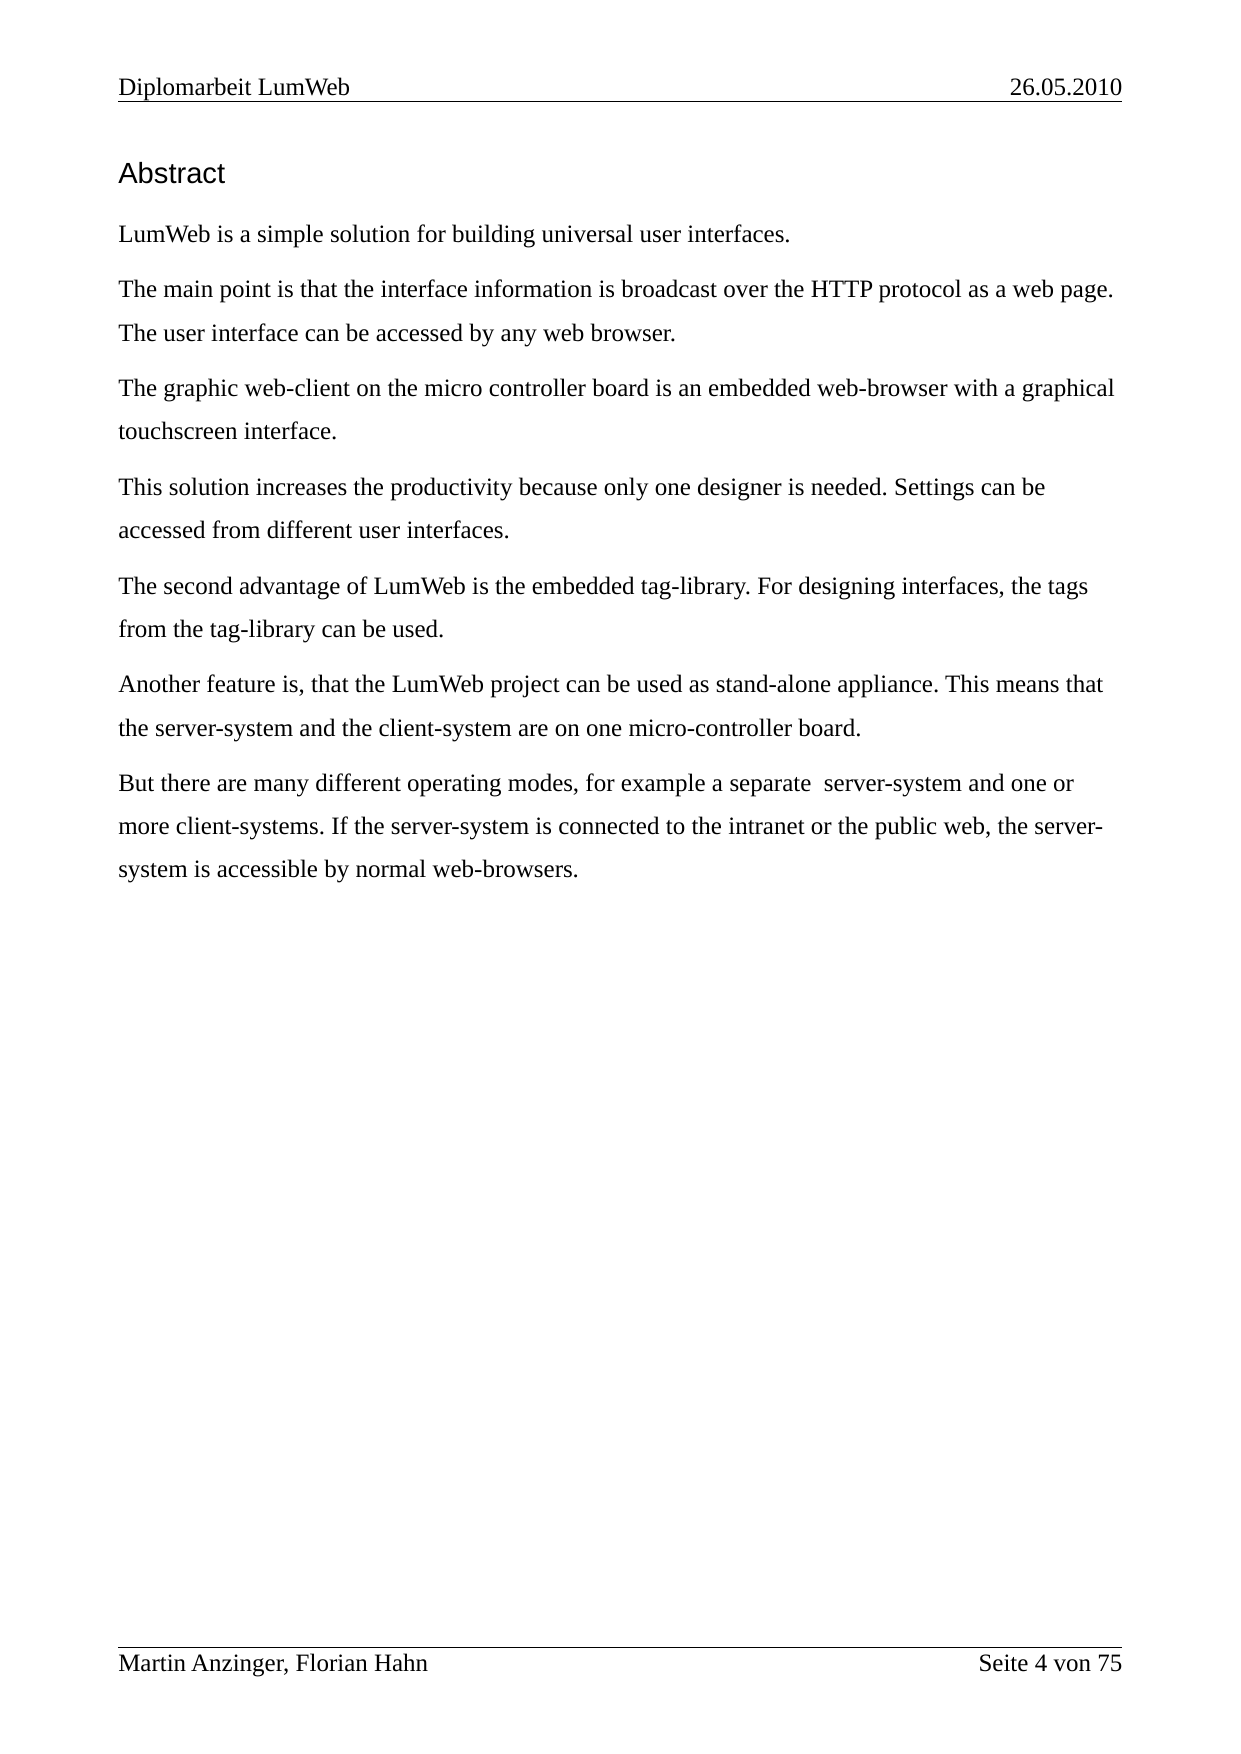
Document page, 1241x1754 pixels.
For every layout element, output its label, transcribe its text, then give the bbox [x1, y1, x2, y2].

text LumWeb is a simple solution for building universal user interfaces. [118, 219, 1122, 248]
text This solution increases the productivity because only one designer is needed. Settings can be accessed from different user interfaces. [118, 472, 1122, 544]
text But there are many different operating modes, for example a separate server-system and one or more client-systems. If the server-system is connected to the intranet or the public web, the server-system is accessible by normal web-browsers. [118, 768, 1122, 883]
text The graphic web-client on the micro controller board is an embedded web-browser with a graphical touchscreen interface. [118, 373, 1122, 445]
text The main point is that the interface information is broadcast over the HTTP protocol as a web page. The user interface can be accessed by any web browser. [118, 274, 1122, 346]
text The second advantage of LumWeb is the embedded tag-library. For designing interfaces, the tags from the tag-library can be used. [118, 571, 1122, 643]
subtitle Abstract [118, 156, 1122, 190]
text Another feature is, that the LumWeb project can be used as stand-alone appliance. This means that the server-system and the client-system are on one micro-controller board. [118, 669, 1122, 741]
